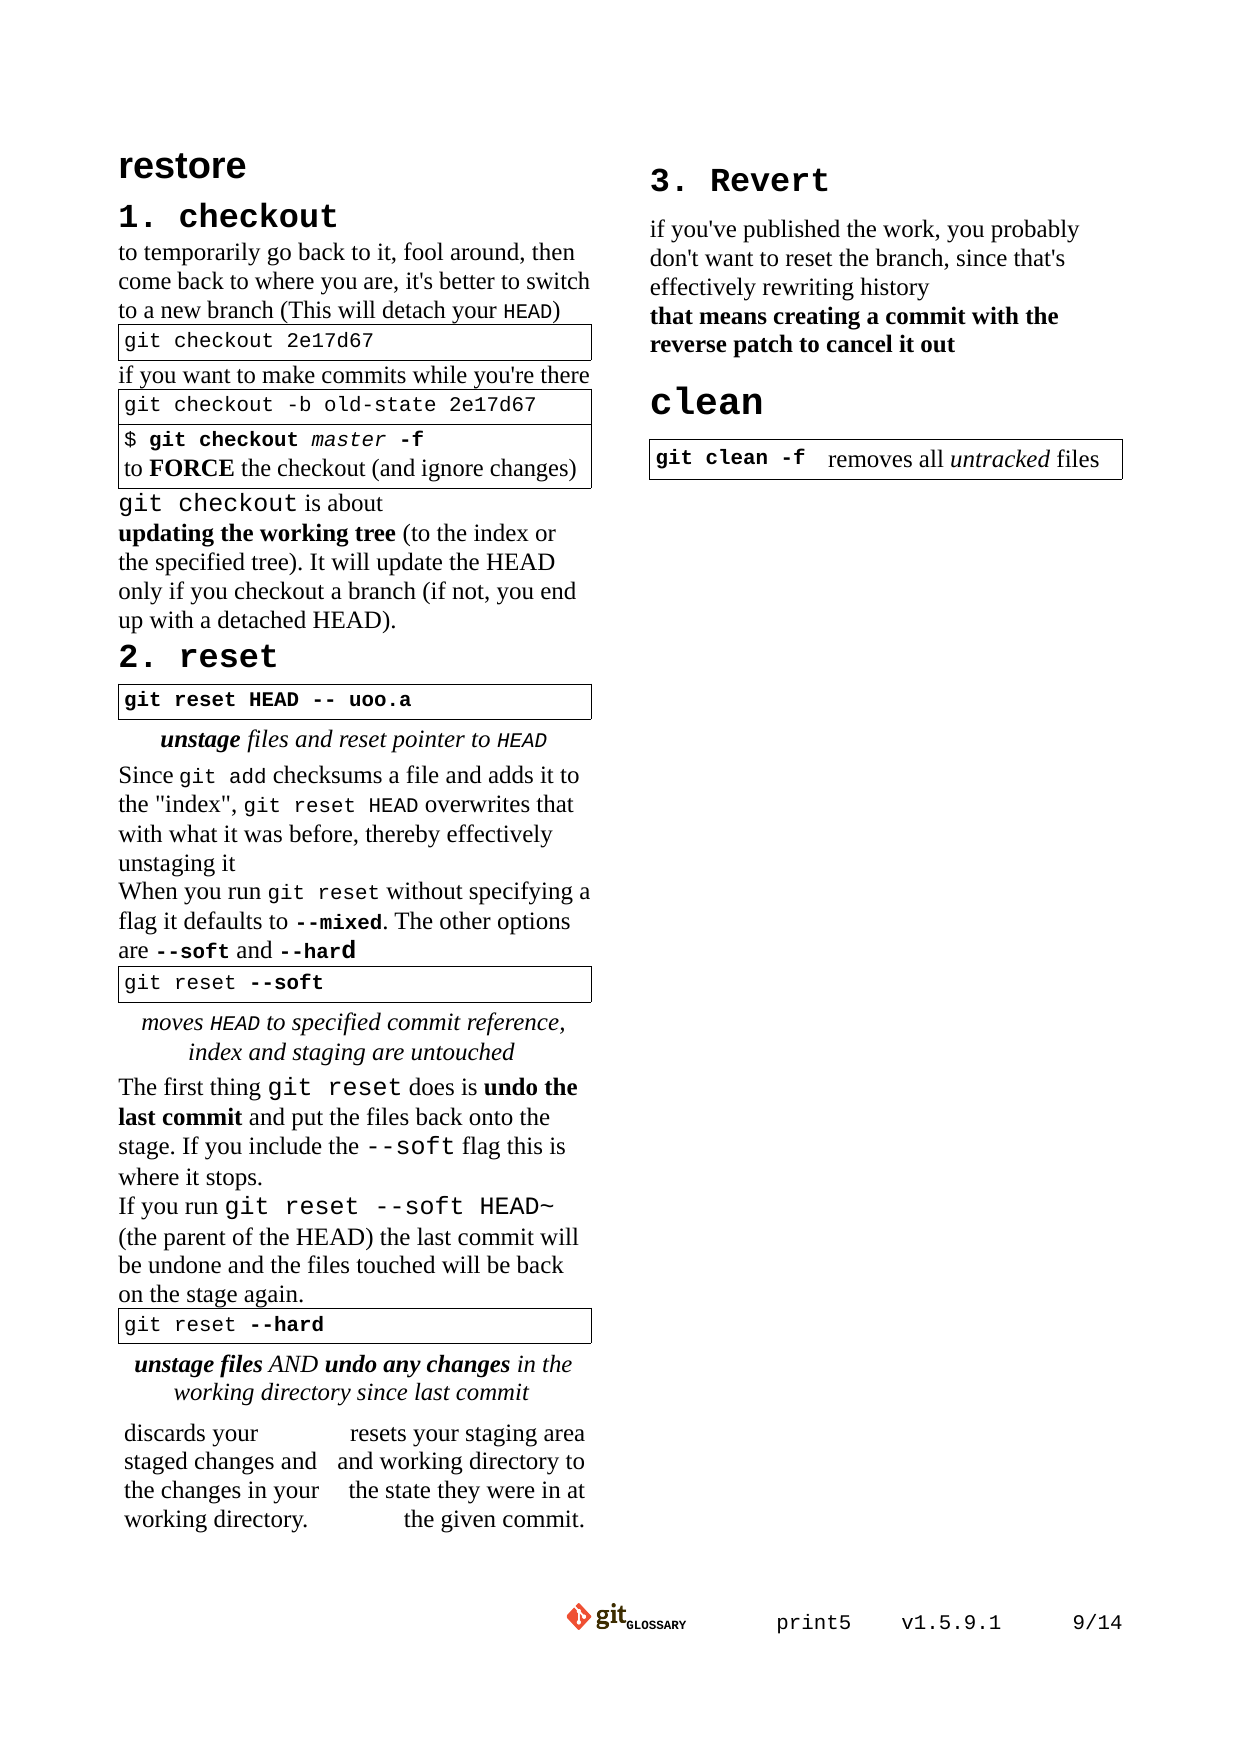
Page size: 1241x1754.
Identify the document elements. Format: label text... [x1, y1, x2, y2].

table_header git checkout 2e17d67 [119, 325, 591, 359]
text updating the working tree (to the index or the specified tree). It will update the HEAD only if you checkout a branch (if not, you end up with a detached HEAD). [118, 518, 591, 633]
table_header git checkout -b old-state 2e17d67 [119, 390, 591, 424]
text If you run git reset --soft HEAD~ (the parent of the HEAD) the last commit will be undone and the files touched will be back on the stage again. [118, 1191, 591, 1308]
text if you want to make commits while you're there [118, 361, 591, 388]
table_header git clean -f [650, 440, 822, 479]
subtitle 2. reset [118, 639, 591, 677]
table_cell $ git checkout master -f to FORCE the checkout (and ignore changes) [119, 425, 591, 488]
text git checkout is about [118, 489, 591, 518]
table_cell resets your staging area and working directory to the state they were in at the given commit. [326, 1412, 591, 1538]
picture [566, 1603, 627, 1630]
subtitle restore [118, 143, 591, 187]
subtitle clean [649, 383, 1122, 426]
table_cell moves HEAD to specified commit reference, index and staging are untouched [118, 1003, 591, 1072]
table_cell discards your staged changes and the changes in your working directory. [118, 1412, 326, 1538]
table_header git reset --hard [119, 1309, 591, 1343]
table_header removes all untracked files [822, 440, 1122, 479]
text that means creating a commit with the reverse patch to cancel it out [649, 301, 1122, 358]
text Since git add checksums a file and adds it to the "index", git reset HEAD overwrites that with what it was before, thereby effectively unstaging it [118, 760, 591, 876]
text When you run git reset without specifying a flag it defaults to --mixed. The other options are --soft and --hard [118, 876, 591, 966]
subtitle 3. Revert [649, 164, 1122, 202]
text The first thing git reset does is undo the last commit and put the files back onto the stage. If you include the --soft flag this is where it stops. [118, 1072, 591, 1191]
text to temporarily go back to it, fool around, then come back to where you are, it's better to switch to a new branch (This will detach your HEAD) [118, 237, 591, 324]
table_header git reset HEAD -- uoo.a [119, 685, 591, 719]
table_header git reset --soft [119, 967, 591, 1002]
text if you've published the work, you probably don't want to reset the branch, since that's effectively rewriting history [649, 214, 1122, 301]
table_cell unstage files AND undo any changes in the working directory since last commit [118, 1344, 591, 1412]
table_cell unstage files and reset pointer to HEAD [118, 720, 591, 760]
subtitle 1. checkout [118, 199, 591, 237]
